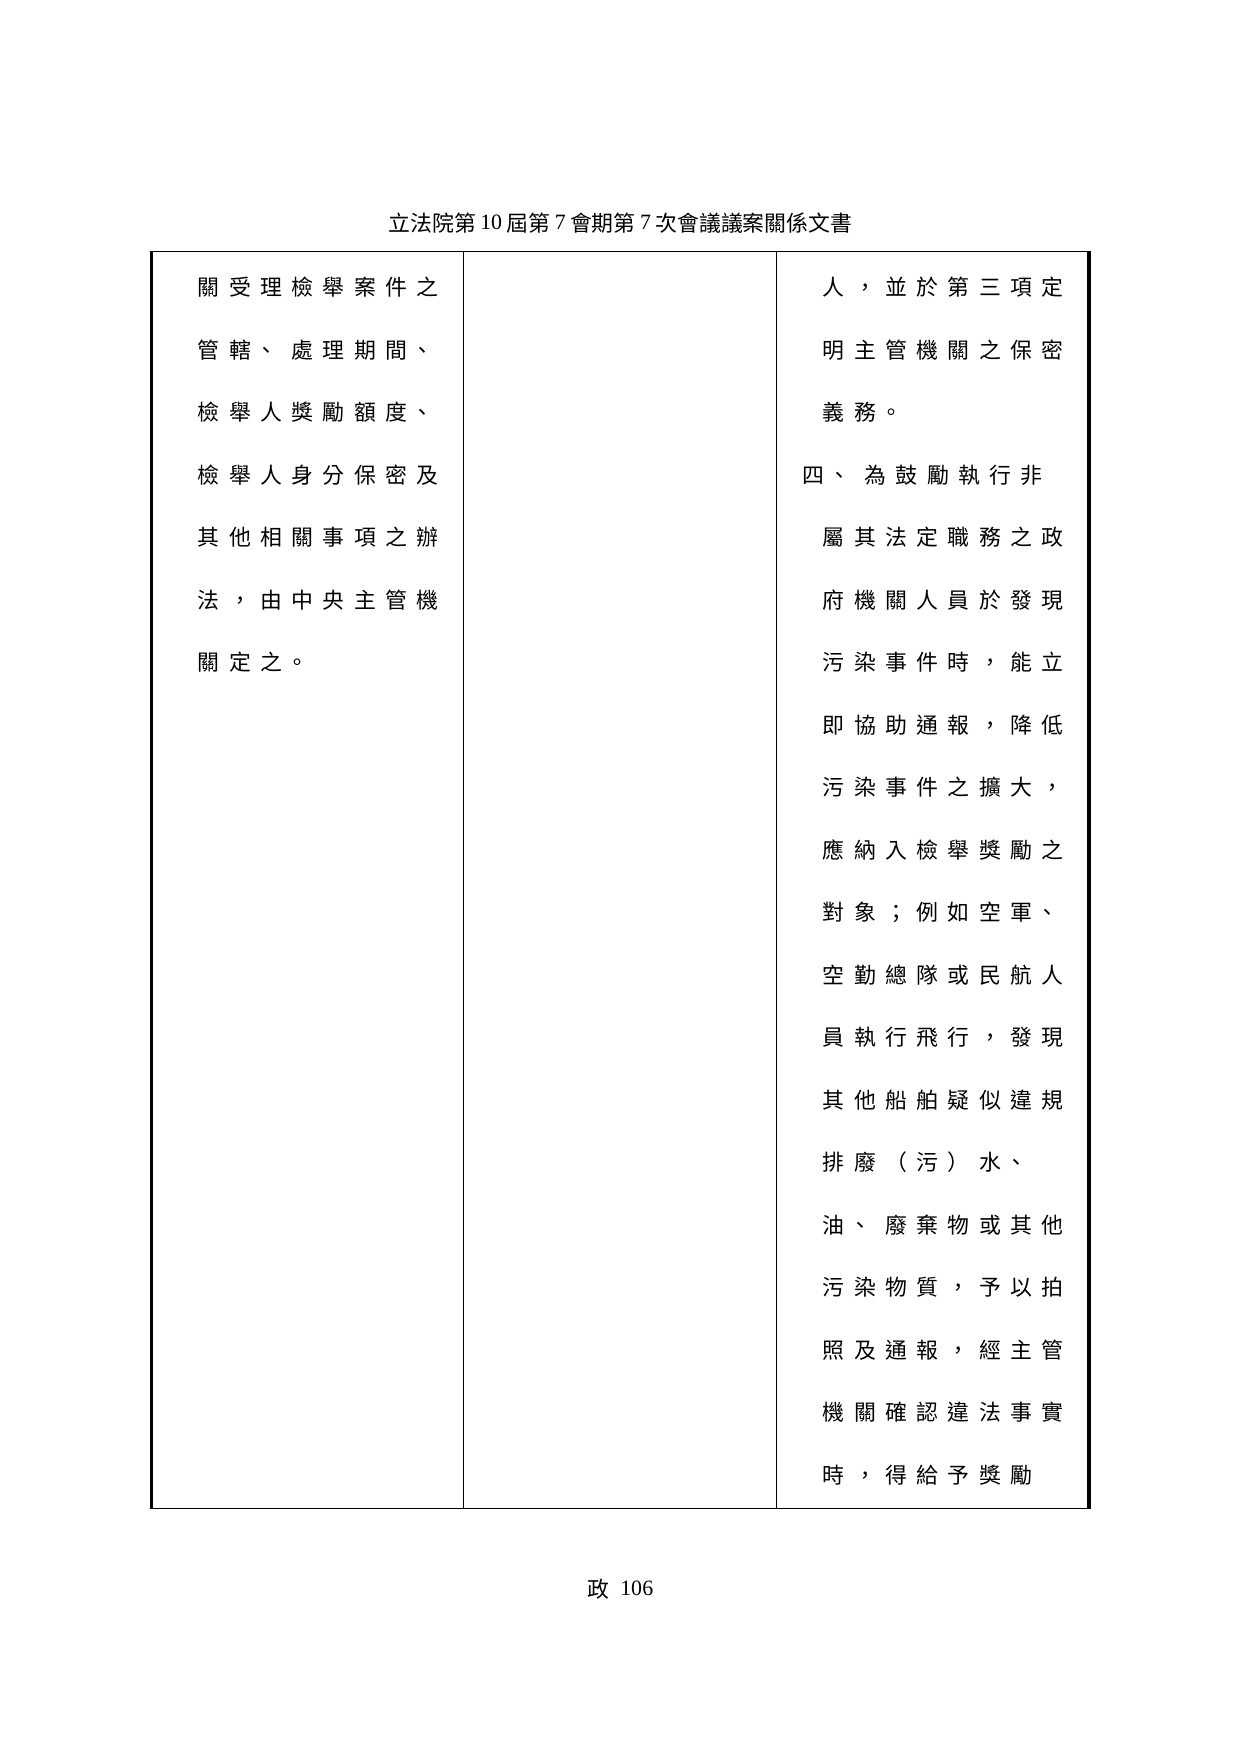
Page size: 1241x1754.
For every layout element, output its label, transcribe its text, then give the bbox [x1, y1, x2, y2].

table_cell 關受理檢舉案件之管轄、處理期間、檢舉人獎勵額度、檢舉人身分保密及其他相關事項之辦法，由中央主管機關定之。 [153, 252, 463, 1508]
table_cell [464, 252, 776, 1508]
table_cell 人，並於第三項定明主管機關之保密義務。 四、為鼓勵執行非屬其法定職務之政府機關人員於發現污染事件時，能立即協助通報，降低污染事件之擴大，應納入檢舉獎勵之對象；例如空軍、空勤總隊或民航人員執行飛行，發現其他船舶疑似違規排廢（污）水、油、廢棄物或其他污染物質，予以拍照及通報，經主管機關確認違法事實時，得給予獎勵 [777, 252, 1087, 1508]
